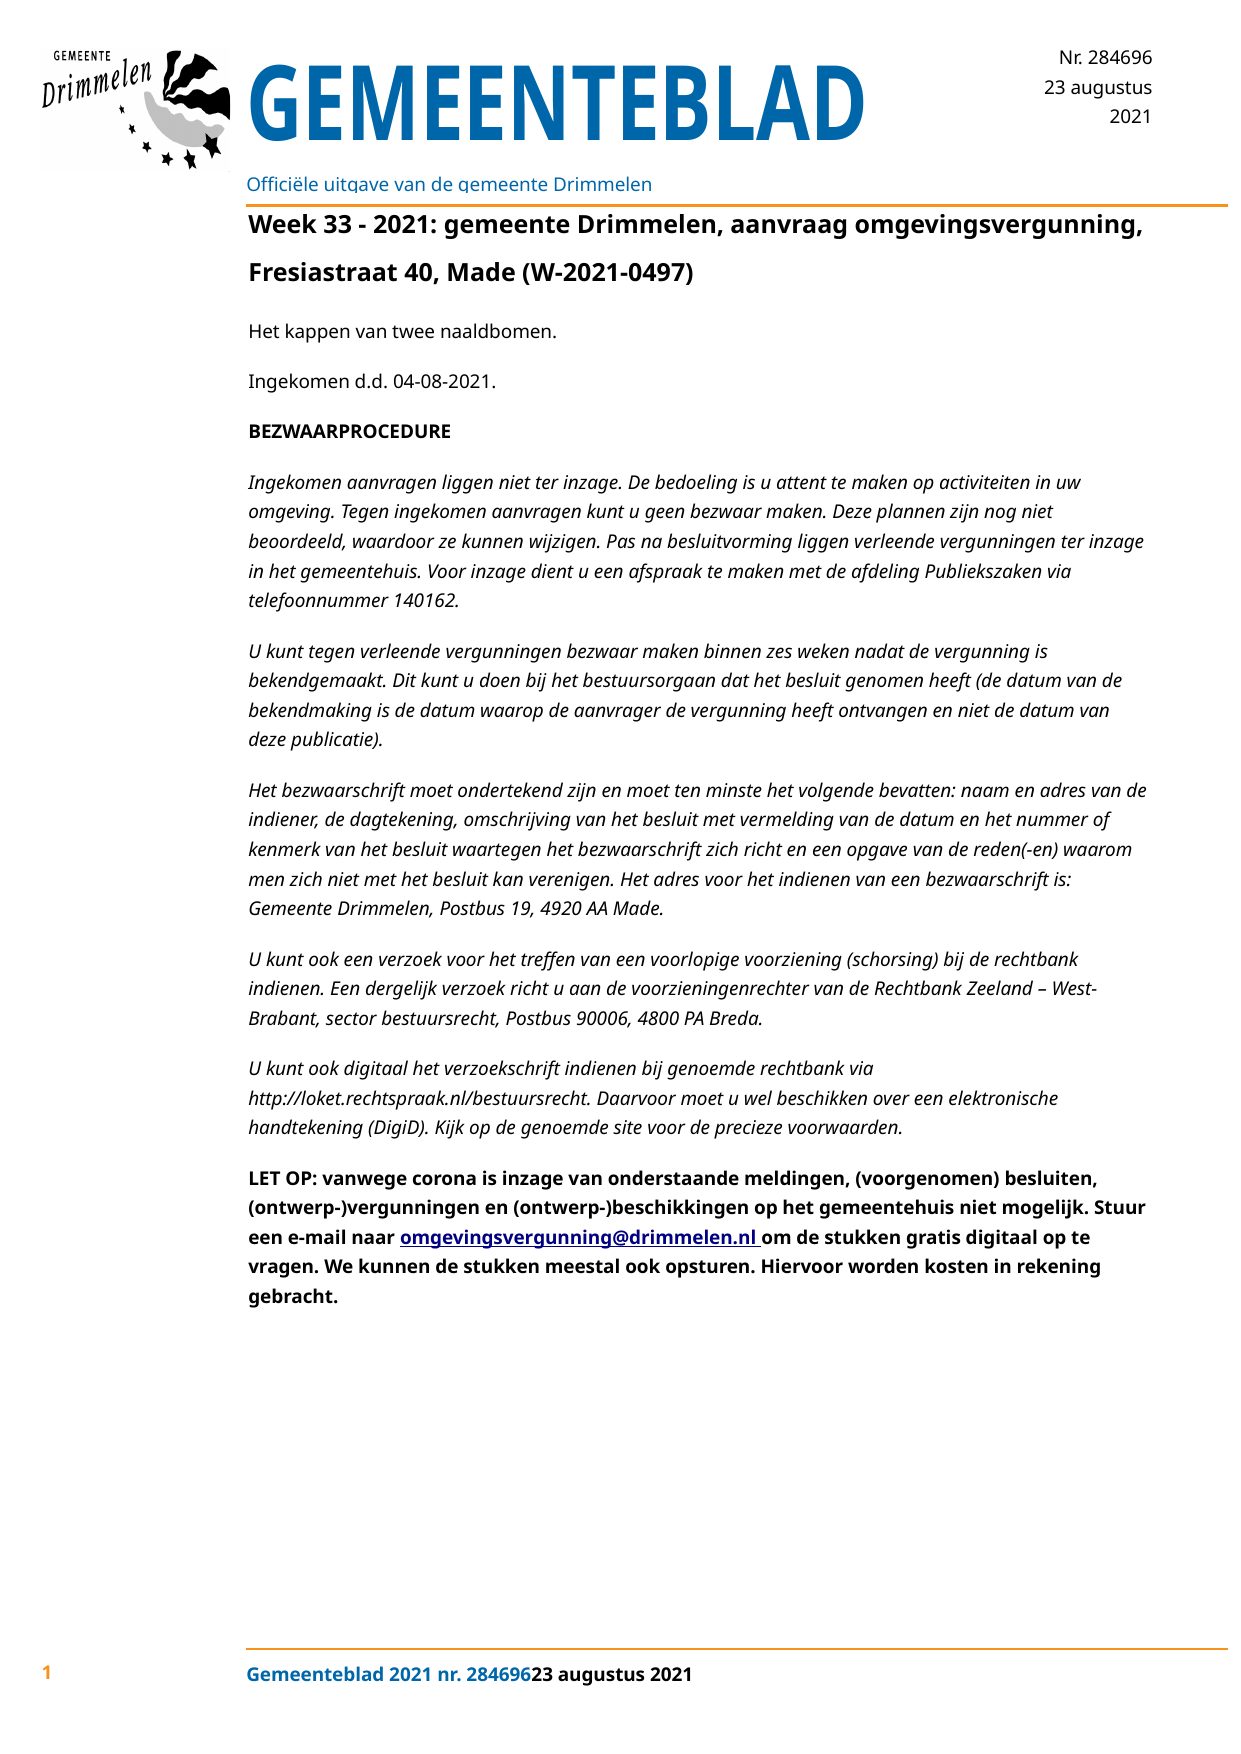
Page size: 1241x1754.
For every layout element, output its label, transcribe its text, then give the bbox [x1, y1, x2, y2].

text LET OP: vanwege corona is inzage van onderstaande meldingen, (voorgenomen) besluiten, (ontwerp-)vergunningen en (ontwerp-)beschikkingen op het gemeentehuis niet mogelijk. Stuur een e-mail naar omgevingsvergunning@drimmelen.nl om de stukken gratis digitaal op te vragen. We kunnen de stukken meestal ook opsturen. Hiervoor worden kosten in rekening gebracht. [248, 1165, 1152, 1309]
text Ingekomen aanvragen liggen niet ter inzage. De bedoeling is u attent te maken op activiteiten in uw omgeving. Tegen ingekomen aanvragen kunt u geen bezwaar maken. Deze plannen zijn nog niet beoordeeld, waardoor ze kunnen wijzigen. Pas na besluitvorming liggen verleende vergunningen ter inzage in het gemeentehuis. Voor inzage dient u een afspraak te maken met de afdeling Publiekszaken via telefoonnummer 140162. [248, 469, 1152, 613]
text U kunt ook digitaal het verzoekschrift indienen bij genoemde rechtbank via http://loket.rechtspraak.nl/bestuursrecht. Daarvoor moet u wel beschikken over een elektronische handtekening (DigiD). Kijk op de genoemde site voor de precieze voorwaarden. [248, 1055, 1152, 1140]
picture [41, 47, 231, 172]
text Week 33 - 2021: gemeente Drimmelen, aanvraag omgevingsvergunning, Fresiastraat 40, Made (W-2021-0497) [248, 207, 1152, 288]
text U kunt tegen verleende vergunningen bezwaar maken binnen zes weken nadat de vergunning is bekendgemaakt. Dit kunt u doen bij het bestuursorgaan dat het besluit genomen heeft (de datum van de bekendmaking is de datum waarop de aanvrager de vergunning heeft ontvangen en niet de datum van deze publicatie). [248, 638, 1152, 752]
text U kunt ook een verzoek voor het treffen van een voorlopige voorziening (schorsing) bij de rechtbank indienen. Een dergelijk verzoek richt u aan de voorzieningenrechter van de Rechtbank Zeeland – West-Brabant, sector bestuursrecht, Postbus 90006, 4800 PA Breda. [248, 946, 1152, 1031]
text BEZWAARPROCEDURE [248, 419, 1152, 444]
text Ingekomen d.d. 04-08-2021. [248, 368, 1152, 394]
text Het bezwaarschrift moet ondertekend zijn en moet ten minste het volgende bevatten: naam en adres van de indiener, de dagtekening, omschrijving van het besluit met vermelding van de datum en het nummer of kenmerk van het besluit waartegen het bezwaarschrift zich richt en een opgave van de reden(-en) waarom men zich niet met het besluit kan verenigen. Het adres voor het indienen van een bezwaarschrift is: Gemeente Drimmelen, Postbus 19, 4920 AA Made. [248, 777, 1152, 921]
text Het kappen van twee naaldbomen. [248, 318, 1152, 344]
